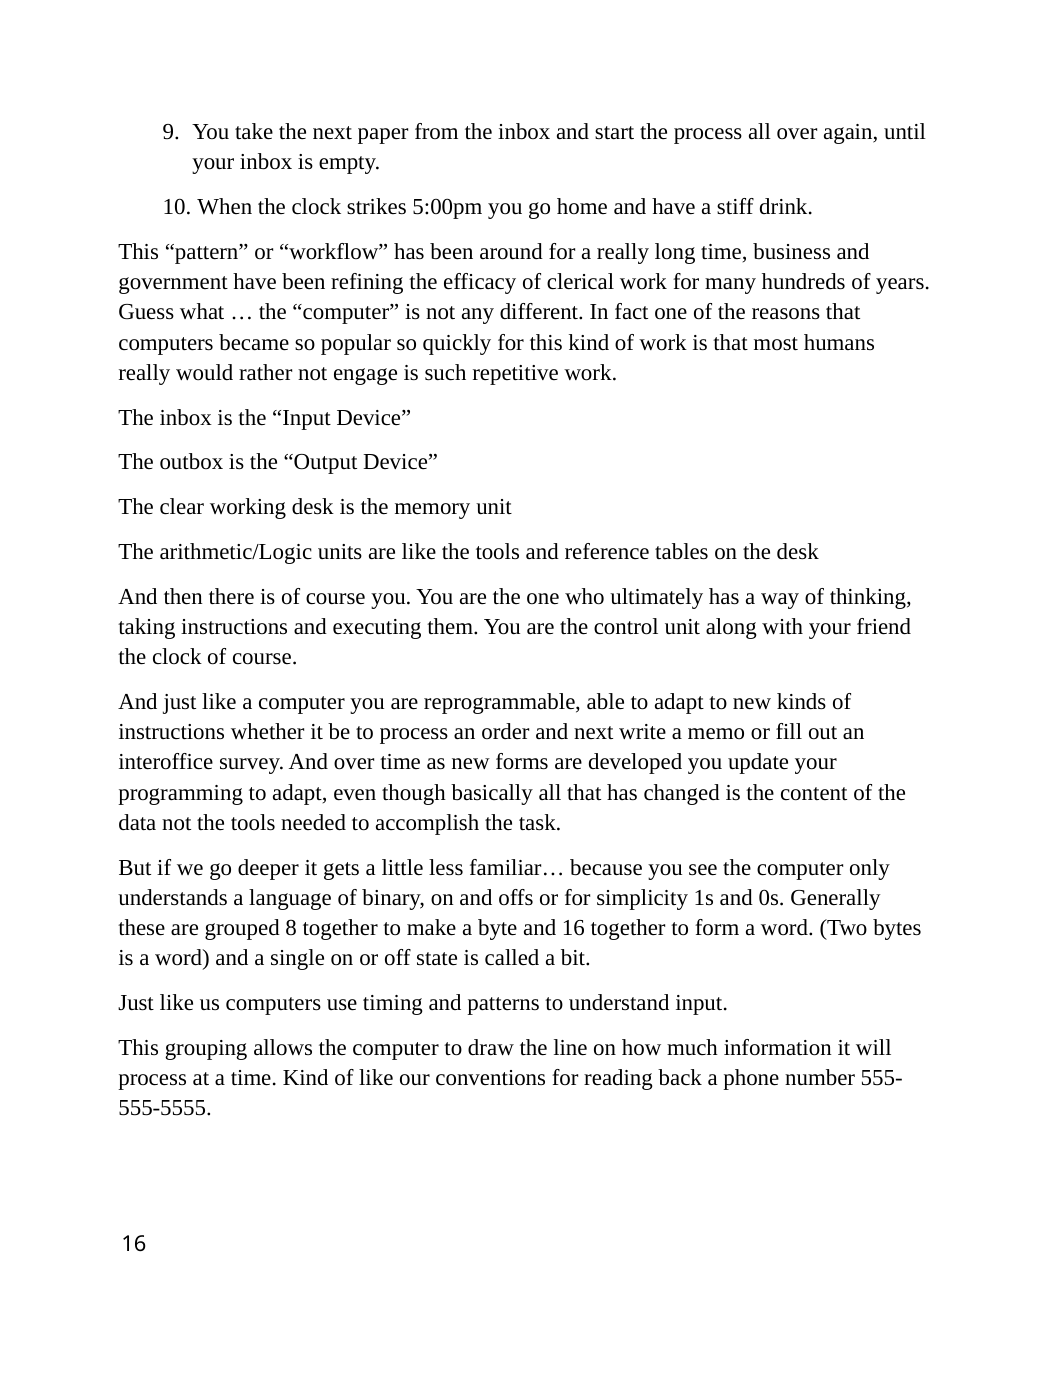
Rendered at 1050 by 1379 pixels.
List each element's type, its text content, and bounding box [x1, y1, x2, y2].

text The arithmetic/Logic units are like the tools and reference tables on the desk [118, 538, 932, 564]
text Just like us computers use timing and patterns to understand input. [118, 989, 932, 1015]
text And just like a computer you are reprogrammable, able to adapt to new kinds of instructions whether it be to process an order and next write a memo or fill out an interoffice survey. And over time as new forms are developed you update your programming to adapt, even though basically all that has changed is the content of the data not the tools needed to accomplish the task. [118, 688, 932, 835]
list You take the next paper from the inbox and start the process all over again, until your inbox is empty. [162, 118, 932, 175]
text And then there is of course you. You are the one who ultimately has a way of thinking, taking instructions and executing them. You are the control unit along with your friend the clock of course. [118, 583, 932, 669]
text The clear working desk is the memory unit [118, 493, 932, 519]
text But if we go deeper it gets a little less familiar… because you see the computer only understands a language of binary, on and offs or for simplicity 1s and 0s. Generally these are grouped 8 together to make a byte and 16 together to form a word. (Two bytes is a word) and a single on or off state is called a bit. [118, 853, 932, 971]
text The outbox is the “Output Device” [118, 448, 932, 475]
text The inbox is the “Input Device” [118, 403, 932, 430]
text This grouping allows the computer to draw the line on how much information it will process at a time. Kind of like our conventions for reading back a phone number 555-555-5555. [118, 1034, 932, 1121]
text This “pattern” or “workflow” has been around for a really long time, business and government have been refining the efficacy of clerical work for many hundreds of years. Guess what … the “computer” is not any different. In fact one of the reasons that computers became so popular so quickly for this kind of work is that most humans really would rather not engage is such repetitive work. [118, 238, 932, 385]
list When the clock strikes 5:00pm you go home and have a stiff drink. [162, 193, 932, 219]
